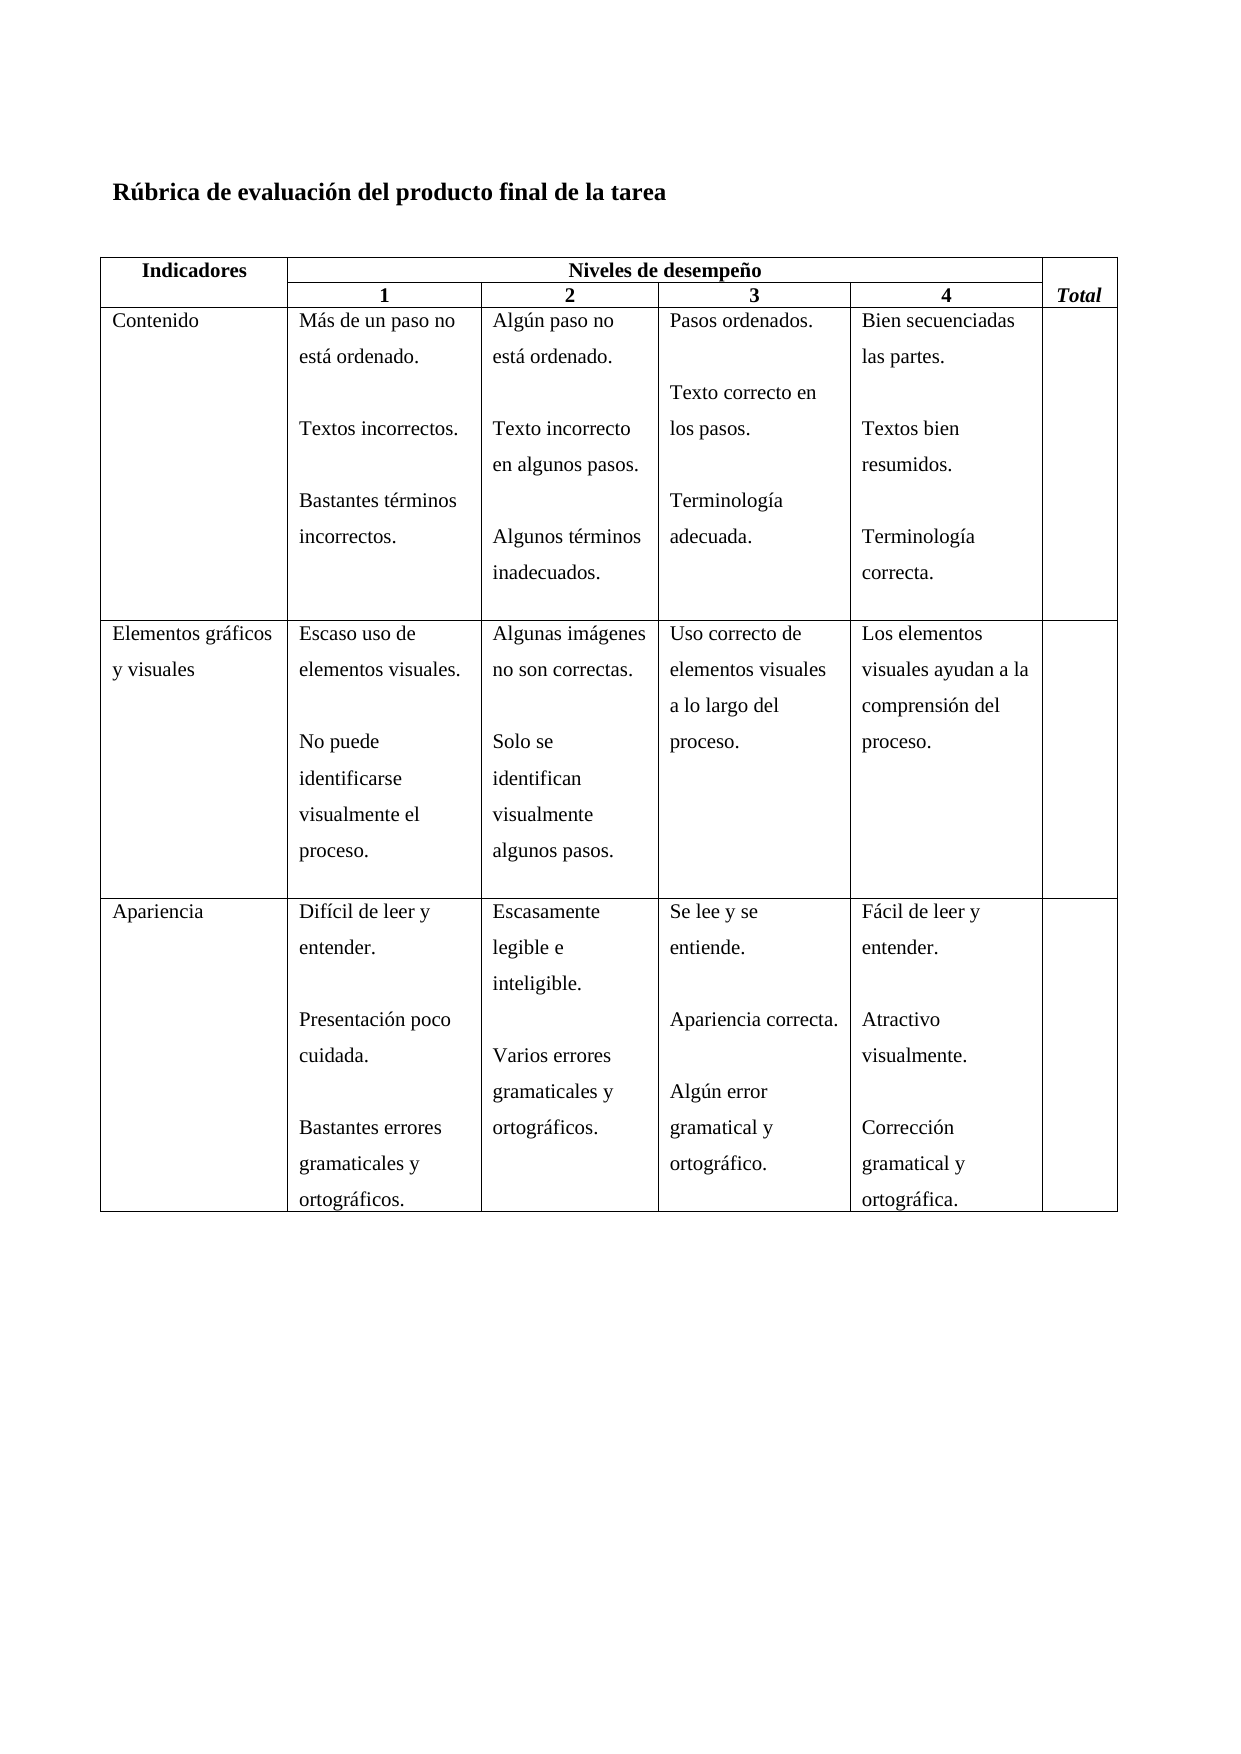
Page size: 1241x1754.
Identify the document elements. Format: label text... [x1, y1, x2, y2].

table_cell 3 [659, 283, 850, 307]
table_cell 1 [288, 283, 481, 307]
table_cell [1043, 899, 1117, 1211]
table_cell 4 [851, 283, 1042, 307]
table_cell Se lee y se entiende. Apariencia correcta. Algún error gramatical y ortográfico. [659, 899, 850, 1211]
table_cell Escaso uso de elementos visuales. No puede identificarse visualmente el proceso. [288, 621, 481, 898]
table_cell Más de un paso no está ordenado. Textos incorrectos. Bastantes términos incorrectos. [288, 308, 481, 620]
table_cell Difícil de leer y entender. Presentación poco cuidada. Bastantes errores gramaticales y ortográficos. [288, 899, 481, 1211]
table_header [1043, 258, 1117, 282]
table_cell Pasos ordenados. Texto correcto en los pasos. Terminología adecuada. [659, 308, 850, 620]
table_cell Contenido [101, 308, 287, 620]
table_cell [101, 282, 287, 307]
text Rúbrica de evaluación del producto final de la tarea [112, 177, 1128, 206]
table_cell Total [1043, 282, 1117, 307]
table_cell Elementos gráficos y visuales [101, 621, 287, 898]
table_cell Uso correcto de elementos visuales a lo largo del proceso. [659, 621, 850, 898]
table_cell Fácil de leer y entender. Atractivo visualmente. Corrección gramatical y ortográfica. [851, 899, 1042, 1211]
table_cell Bien secuenciadas las partes. Textos bien resumidos. Terminología correcta. [851, 308, 1042, 620]
table_cell [1043, 308, 1117, 620]
table_cell Algún paso no está ordenado. Texto incorrecto en algunos pasos. Algunos términos inadecuados. [482, 308, 658, 620]
table_cell 2 [482, 283, 658, 307]
table_cell [1043, 621, 1117, 898]
table_header Indicadores [101, 258, 287, 282]
table_cell Escasamente legible e inteligible. Varios errores gramaticales y ortográficos. [482, 899, 658, 1211]
table_cell Apariencia [101, 899, 287, 1211]
table_cell Algunas imágenes no son correctas. Solo se identifican visualmente algunos pasos. [482, 621, 658, 898]
table_cell Los elementos visuales ayudan a la comprensión del proceso. [851, 621, 1042, 898]
table_header Niveles de desempeño [288, 258, 1042, 282]
